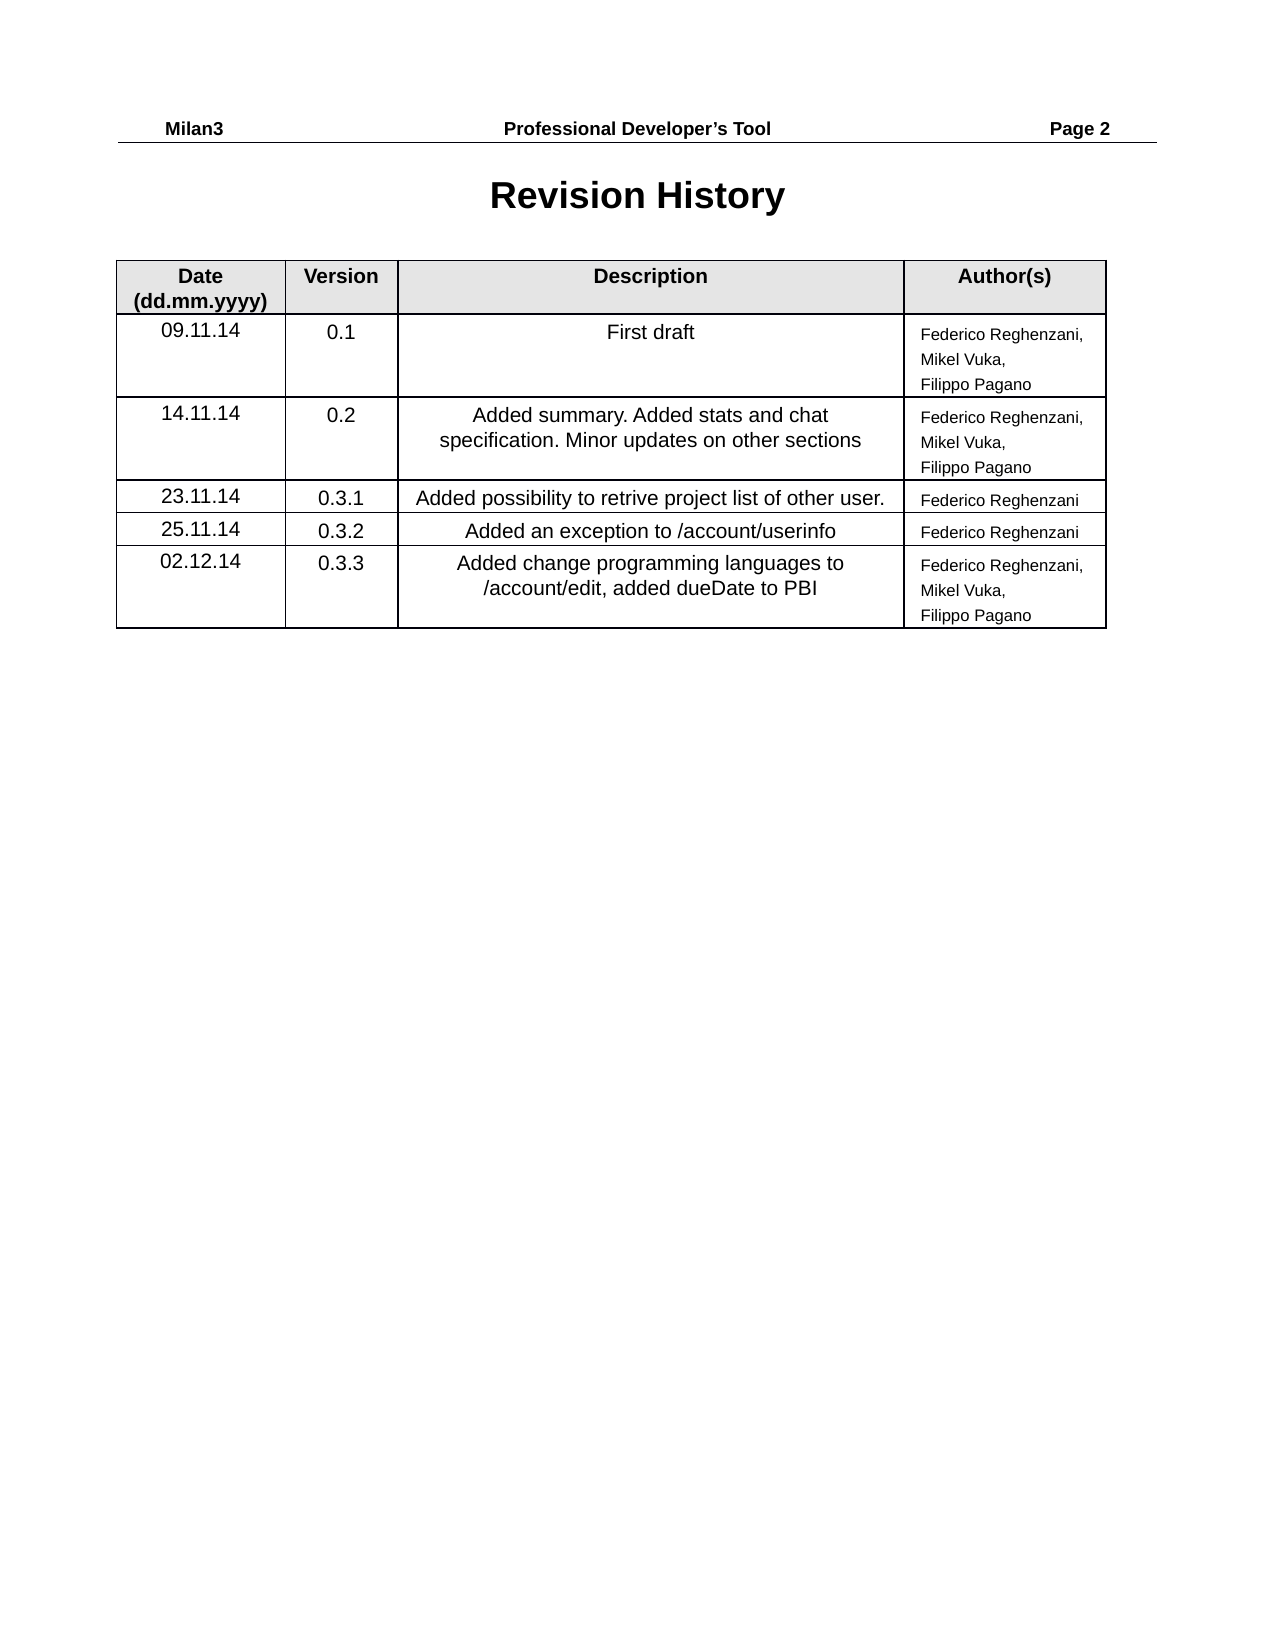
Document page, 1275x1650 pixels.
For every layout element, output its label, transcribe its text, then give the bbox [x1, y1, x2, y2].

table_cell First draft [399, 315, 903, 396]
table_cell 0.3.1 [286, 481, 397, 512]
table_cell Federico Reghenzani, Mikel Vuka, Filippo Pagano [905, 546, 1105, 627]
table_cell 02.12.14 [117, 546, 285, 627]
text Revision History [118, 173, 1157, 216]
table_cell Added summary. Added stats and chat specification. Minor updates on other sections [399, 398, 903, 479]
table_cell 0.2 [286, 398, 397, 479]
table_cell 0.3.3 [286, 546, 397, 627]
table_cell Added change programming languages to /account/edit, added dueDate to PBI [399, 546, 903, 627]
table_cell Added an exception to /account/userinfo [399, 513, 903, 544]
table_cell 25.11.14 [117, 513, 285, 544]
table_cell Federico Reghenzani, Mikel Vuka, Filippo Pagano [905, 315, 1105, 396]
table_cell 09.11.14 [117, 315, 285, 396]
table_cell 0.1 [286, 315, 397, 396]
table_header Date (dd.mm.yyyy) [117, 261, 285, 313]
table_cell 23.11.14 [117, 481, 285, 512]
table_cell Federico Reghenzani, Mikel Vuka, Filippo Pagano [905, 398, 1105, 479]
table_header Version [286, 261, 397, 313]
table_cell 0.3.2 [286, 513, 397, 544]
table_cell Federico Reghenzani [905, 481, 1105, 512]
table_header Author(s) [905, 261, 1105, 313]
table_cell 14.11.14 [117, 398, 285, 479]
table_header Description [399, 261, 903, 313]
table_cell Added possibility to retrive project list of other user. [399, 481, 903, 512]
table_cell Federico Reghenzani [905, 513, 1105, 544]
